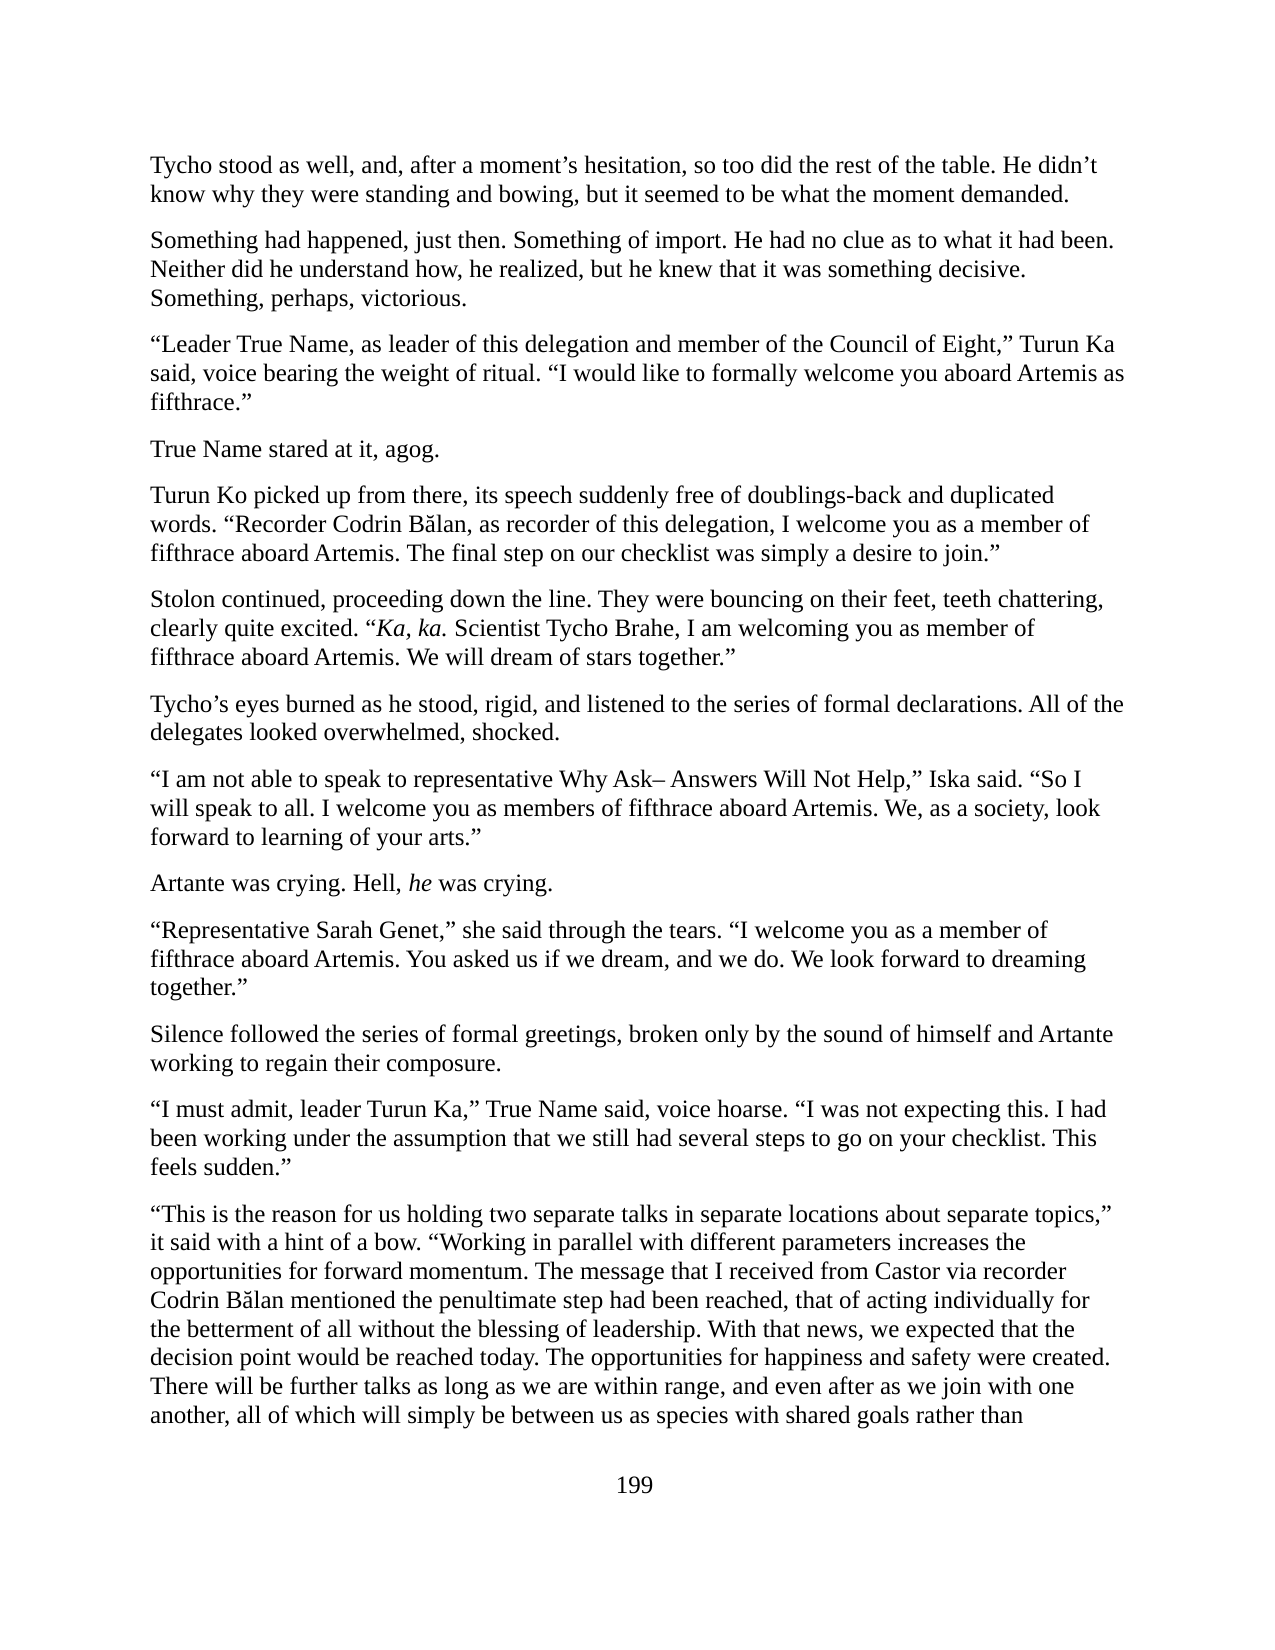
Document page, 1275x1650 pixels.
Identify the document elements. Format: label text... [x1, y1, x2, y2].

text “I am not able to speak to representative Why Ask– Answers Will Not Help,” Iska said. “So I will speak to all. I welcome you as members of fifthrace aboard Artemis. We, as a society, look forward to learning of your arts.” [150, 764, 1125, 850]
text “Representative Sarah Genet,” she said through the tears. “I welcome you as a member of fifthrace aboard Artemis. You asked us if we dream, and we do. We look forward to dreaming together.” [150, 915, 1125, 1001]
text “This is the reason for us holding two separate talks in separate locations about separate topics,” it said with a hint of a bow. “Working in parallel with different parameters increases the opportunities for forward momentum. The message that I received from Castor via recorder Codrin Bălan mentioned the penultimate step had been reached, that of acting individually for the betterment of all without the blessing of leadership. With that news, we expected that the decision point would be reached today. The opportunities for happiness and safety were created. There will be further talks as long as we are within range, and even after as we join with one another, all of which will simply be between us as species with shared goals rather than [150, 1199, 1125, 1429]
text Tycho’s eyes burned as he stood, rigid, and listened to the series of formal declarations. All of the delegates looked overwhelmed, shocked. [150, 689, 1125, 746]
text Turun Ko picked up from there, its speech suddenly free of doublings-back and duplicated words. “Recorder Codrin Bălan, as recorder of this delegation, I welcome you as a member of fifthrace aboard Artemis. The final step on our checklist was simply a desire to join.” [150, 480, 1125, 567]
text “Leader True Name, as leader of this delegation and member of the Council of Eight,” Turun Ka said, voice bearing the weight of ritual. “I would like to formally welcome you aboard Artemis as fifthrace.” [150, 329, 1125, 416]
text Tycho stood as well, and, after a moment’s hesitation, so too did the rest of the table. He didn’t know why they were standing and bowing, but it seemed to be what the moment demanded. [150, 150, 1125, 207]
text “I must admit, leader Turun Ka,” True Name said, voice hoarse. “I was not expecting this. I had been working under the assumption that we still had several steps to go on your checklist. This feels sudden.” [150, 1094, 1125, 1181]
text True Name stared at it, agog. [150, 434, 1125, 462]
text Something had happened, just then. Something of import. He had no clue as to what it had been. Neither did he understand how, he realized, but he knew that it was something decisive. Something, perhaps, victorious. [150, 225, 1125, 312]
text Silence followed the series of formal greetings, broken only by the sound of himself and Artante working to regain their composure. [150, 1019, 1125, 1077]
text Artante was crying. Hell, he was crying. [150, 868, 1125, 897]
text Stolon continued, proceeding down the line. They were bouncing on their feet, teeth chattering, clearly quite excited. “Ka, ka. Scientist Tycho Brahe, I am welcoming you as member of fifthrace aboard Artemis. We will dream of stars together.” [150, 584, 1125, 671]
